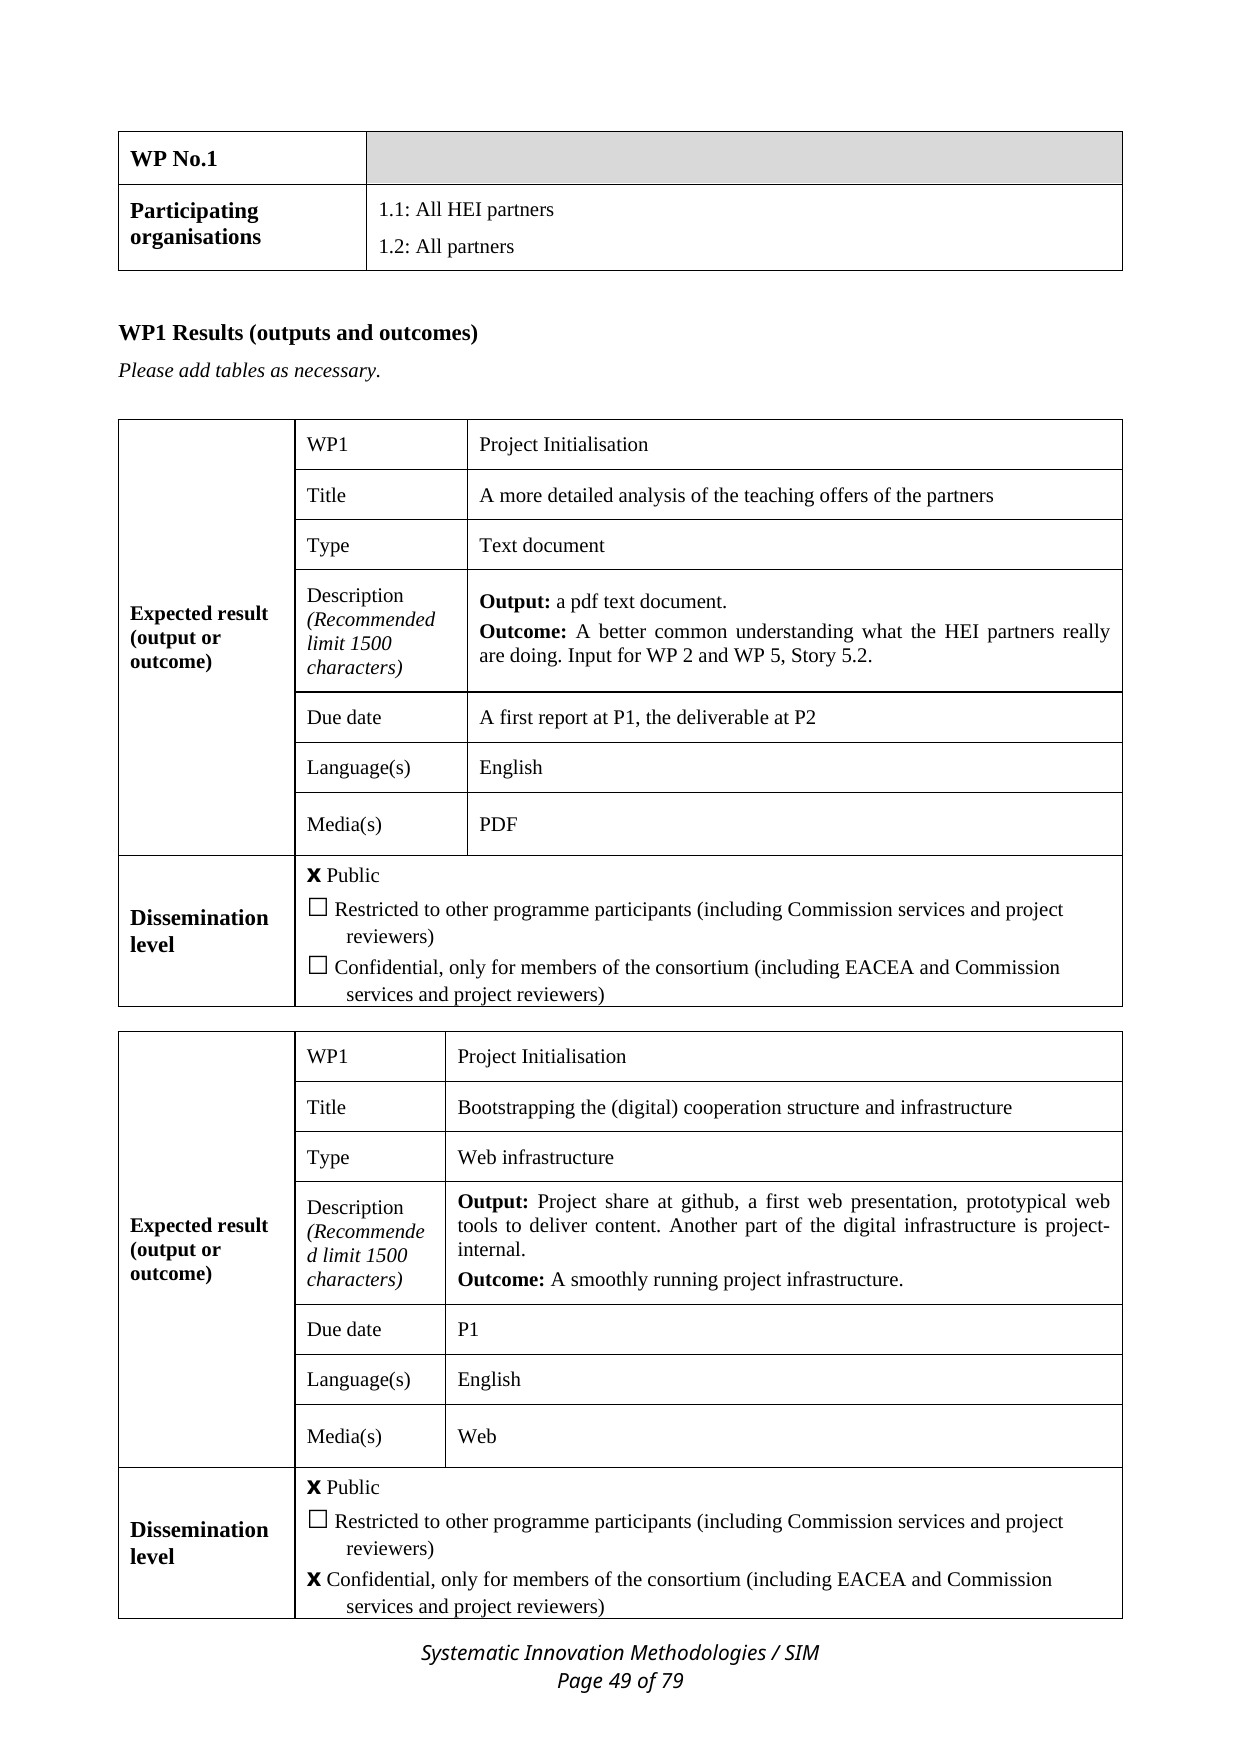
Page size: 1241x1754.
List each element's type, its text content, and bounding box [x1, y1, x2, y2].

table_cell Output: a pdf text document. Outcome: A better common understanding what the HEI partners really are doing. Input for WP 2 and WP 5, Story 5.2. [468, 570, 1122, 691]
table_cell Media(s) [296, 1405, 445, 1467]
table_cell Language(s) [296, 1355, 445, 1404]
table_header Project Initialisation [468, 420, 1122, 469]
table_cell Title [296, 1082, 445, 1131]
table_cell Due date [296, 1305, 445, 1354]
table_cell A first report at P1, the deliverable at P2 [468, 693, 1122, 742]
table_cell Output: Project share at github, a first web presentation, prototypical web tools to deliver content. Another part of the digital infrastructure is project-internal. Outcome: A smoothly running project infrastructure. [446, 1182, 1122, 1303]
table_cell Text document [468, 520, 1122, 569]
table_cell Dissemination level [119, 856, 294, 1006]
table_cell A more detailed analysis of the teaching offers of the partners [468, 470, 1122, 519]
table_cell 1.1: All HEI partners 1.2: All partners [367, 185, 1122, 270]
table_cell x Public ☐ Restricted to other programme participants (including Commission services and project reviewers) x Confidential, only for members of the consortium (including EACEA and Commission services and project reviewers) [296, 1468, 1122, 1618]
table_cell Bootstrapping the (digital) cooperation structure and infrastructure [446, 1082, 1122, 1131]
table_cell Web [446, 1405, 1122, 1467]
table_cell Description (Recommended limit 1500 characters) [296, 570, 467, 691]
table_header WP No.1 [119, 132, 366, 183]
table_header WP1 [296, 1032, 445, 1081]
table_cell Web infrastructure [446, 1132, 1122, 1181]
table_header Expected result (output or outcome) [119, 420, 294, 854]
table_cell English [468, 743, 1122, 792]
table_cell Type [296, 1132, 445, 1181]
table_cell English [446, 1355, 1122, 1404]
table_cell PDF [468, 793, 1122, 854]
table_cell Title [296, 470, 467, 519]
table_cell Participating organisations [119, 185, 366, 270]
table_header Expected result (output or outcome) [119, 1032, 294, 1467]
table_cell x Public ☐ Restricted to other programme participants (including Commission services and project reviewers) ☐ Confidential, only for members of the consortium (including EACEA and Commission services and project reviewers) [296, 856, 1122, 1006]
table_cell Description (Recommended limit 1500 characters) [296, 1182, 445, 1303]
table_cell Due date [296, 693, 467, 742]
table_cell Language(s) [296, 743, 467, 792]
table_cell Media(s) [296, 793, 467, 854]
table_header WP1 [296, 420, 467, 469]
table_cell P1 [446, 1305, 1122, 1354]
table_header [367, 132, 1122, 183]
table_header Project Initialisation [446, 1032, 1122, 1081]
text Please add tables as necessary. [118, 358, 1122, 382]
table_cell Dissemination level [119, 1468, 294, 1618]
table_cell Type [296, 520, 467, 569]
text WP1 Results (outputs and outcomes) [118, 319, 1122, 346]
